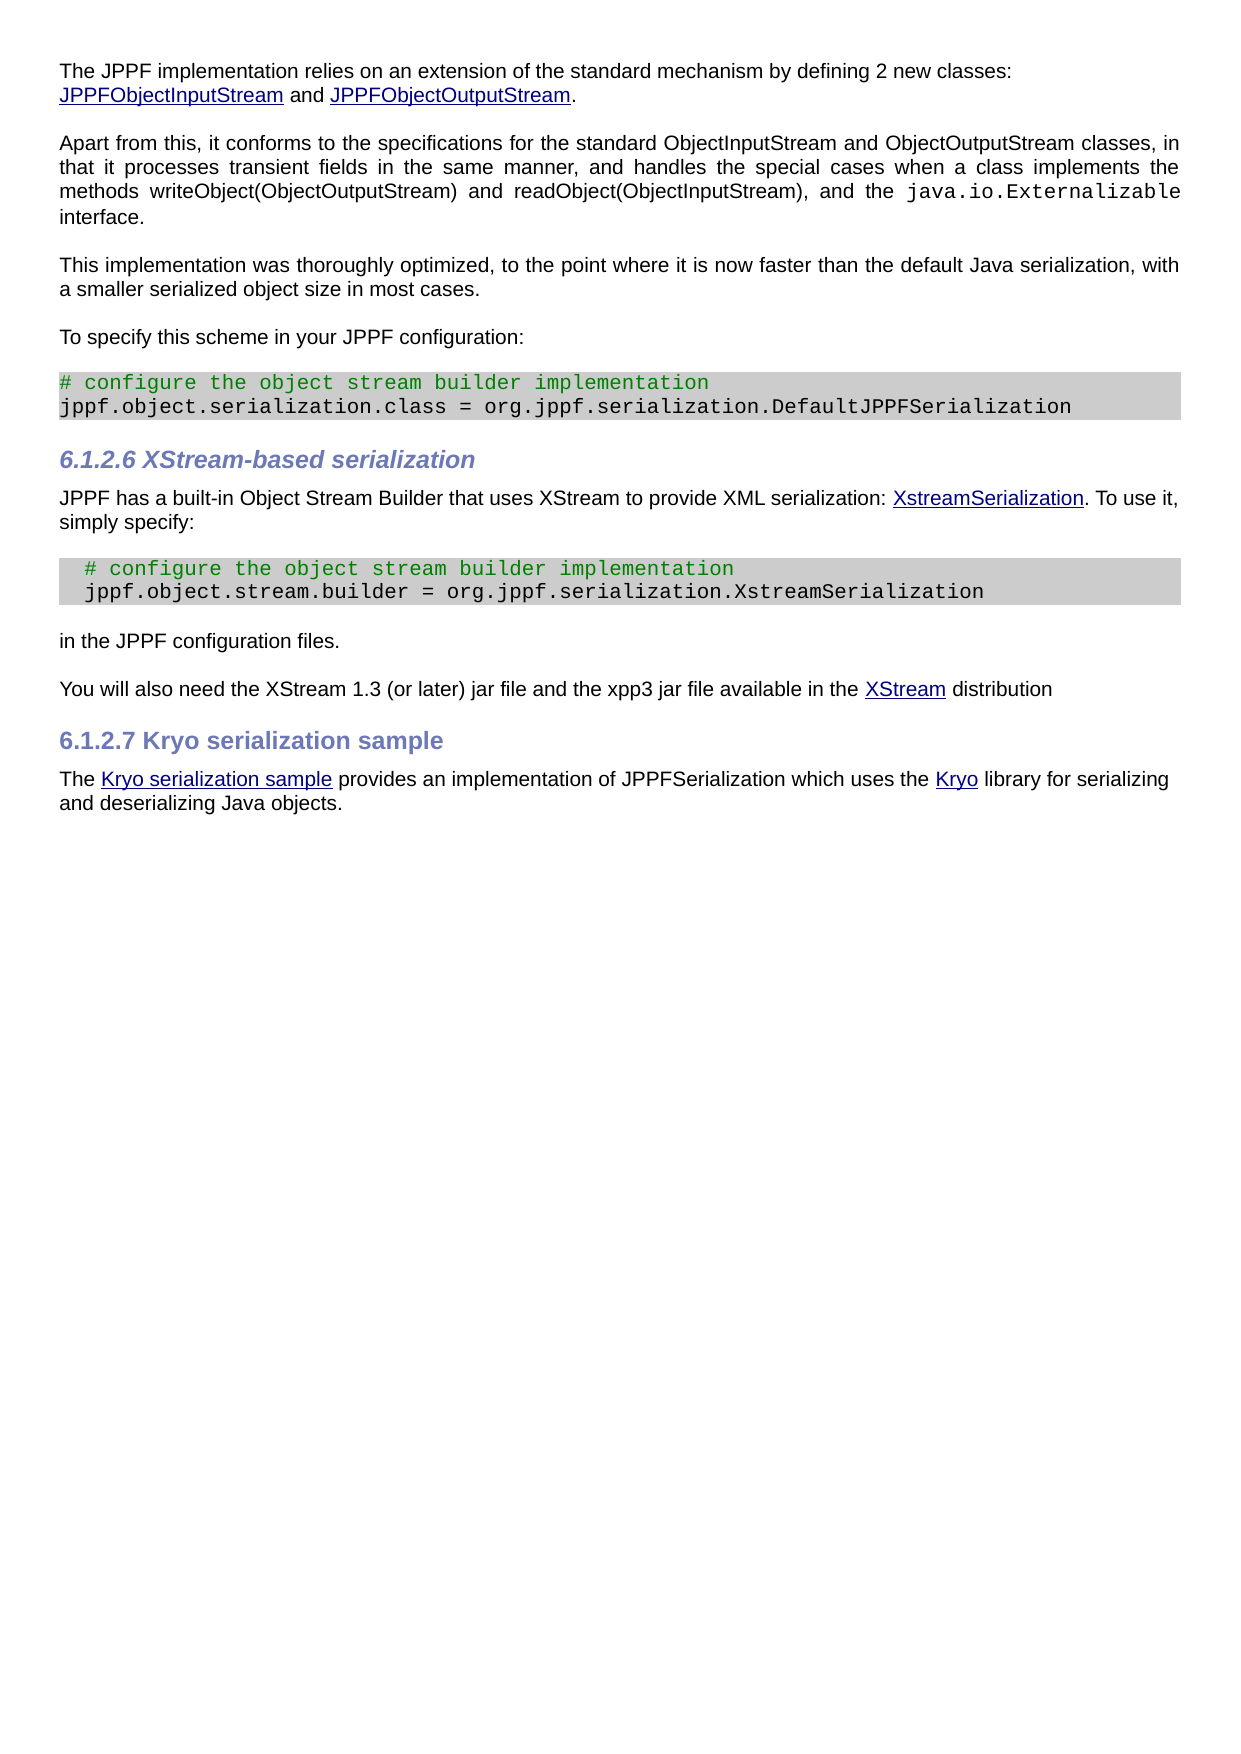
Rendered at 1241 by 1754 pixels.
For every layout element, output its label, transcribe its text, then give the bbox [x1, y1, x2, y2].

text JPPF has a built-in Object Stream Builder that uses XStream to provide XML serialization: XstreamSerialization. To use it, simply specify: [59, 486, 1181, 534]
text JPPFObjectInputStream and JPPFObjectOutputStream. [59, 83, 1181, 107]
text The Kryo serialization sample provides an implementation of JPPFSerialization which uses the Kryo library for serializing and deserializing Java objects. [59, 767, 1181, 815]
text # configure the object stream builder implementation [59, 558, 1181, 581]
text The JPPF implementation relies on an extension of the standard mechanism by defining 2 new classes: [59, 59, 1181, 83]
subtitle Kryo serialization sample [59, 726, 1181, 755]
text # configure the object stream builder implementation [59, 372, 1181, 396]
text You will also need the XStream 1.3 (or later) jar file and the xpp3 jar file available in the XStream distribution [59, 677, 1181, 701]
text jppf.object.serialization.class = org.jppf.serialization.DefaultJPPFSerialization [59, 396, 1181, 420]
subtitle XStream-based serialization [59, 445, 1181, 473]
text in the JPPF configuration files. [59, 629, 1181, 653]
text To specify this scheme in your JPPF configuration: [59, 324, 1181, 348]
text Apart from this, it conforms to the specifications for the standard ObjectInputStream and ObjectOutputStream classes, in that it processes transient fields in the same manner, and handles the special cases when a class implements the methods writeObject(ObjectOutputStream) and readObject(ObjectInputStream), and the java.io.Externalizable interface. [59, 131, 1181, 229]
text jppf.object.stream.builder = org.jppf.serialization.XstreamSerialization [59, 581, 1181, 605]
text This implementation was thoroughly optimized, to the point where it is now faster than the default Java serialization, with a smaller serialized object size in most cases. [59, 253, 1181, 301]
